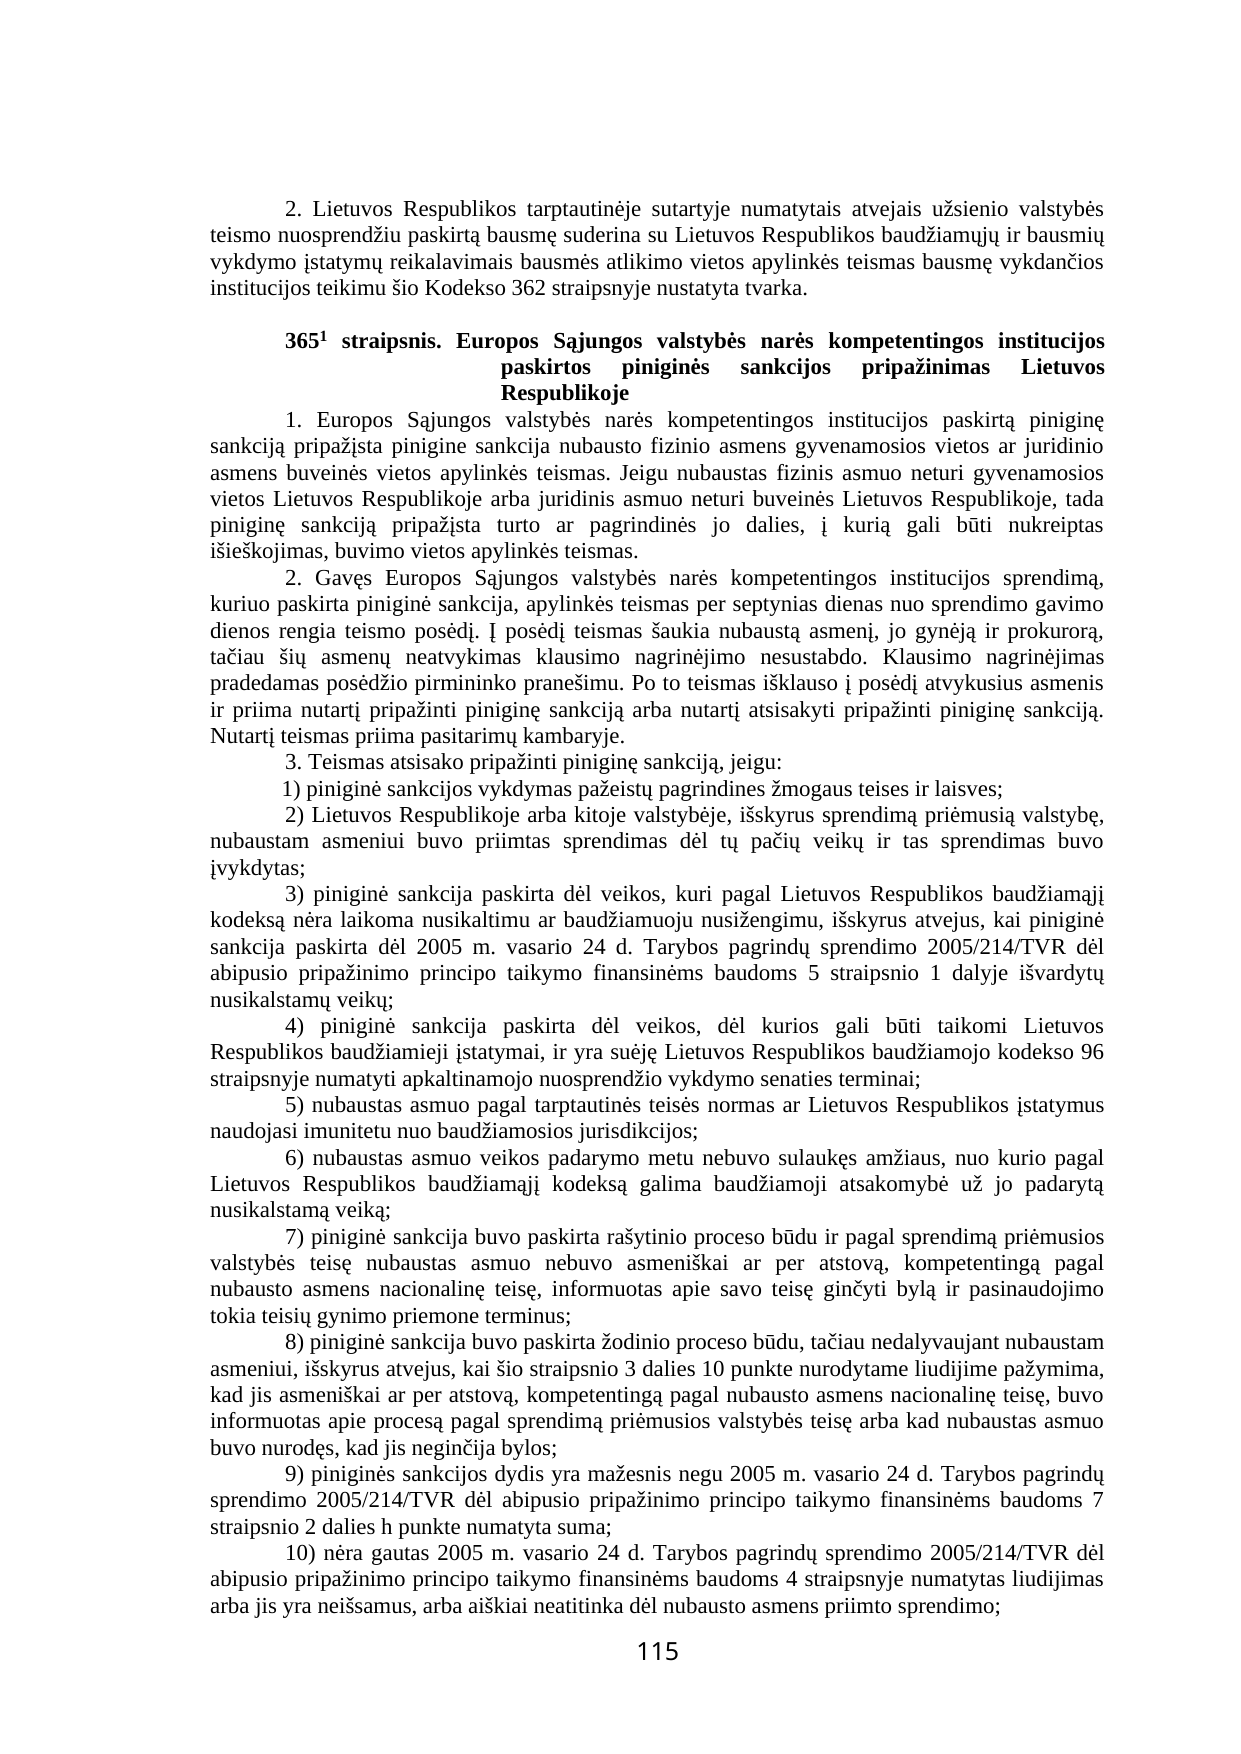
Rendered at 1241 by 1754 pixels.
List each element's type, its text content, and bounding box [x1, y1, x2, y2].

text 10) nėra gautas 2005 m. vasario 24 d. Tarybos pagrindų sprendimo 2005/214/TVR dėl abipusio pripažinimo principo taikymo finansinėms baudoms 4 straipsnyje numatytas liudijimas arba jis yra neišsamus, arba aiškiai neatitinka dėl nubausto asmens priimto sprendimo; [210, 1539, 1106, 1618]
text 4) piniginė sankcija paskirta dėl veikos, dėl kurios gali būti taikomi Lietuvos Respublikos baudžiamieji įstatymai, ir yra suėję Lietuvos Respublikos baudžiamojo kodekso 96 straipsnyje numatyti apkaltinamojo nuosprendžio vykdymo senaties terminai; [210, 1012, 1106, 1091]
text 5) nubaustas asmuo pagal tarptautinės teisės normas ar Lietuvos Respublikos įstatymus naudojasi imunitetu nuo baudžiamosios jurisdikcijos; [210, 1091, 1106, 1144]
text 3651 straipsnis. Europos Sąjungos valstybės narės kompetentingos institucijos paskirtos piniginės sankcijos pripažinimas Lietuvos Respublikoje [285, 327, 1106, 406]
text 2) Lietuvos Respublikoje arba kitoje valstybėje, išskyrus sprendimą priėmusią valstybę, nubaustam asmeniui buvo priimtas sprendimas dėl tų pačių veikų ir tas sprendimas buvo įvykdytas; [210, 801, 1106, 880]
text 8) piniginė sankcija buvo paskirta žodinio proceso būdu, tačiau nedalyvaujant nubaustam asmeniui, išskyrus atvejus, kai šio straipsnio 3 dalies 10 punkte nurodytame liudijime pažymima, kad jis asmeniškai ar per atstovą, kompetentingą pagal nubausto asmens nacionalinę teisę, buvo informuotas apie procesą pagal sprendimą priėmusios valstybės teisę arba kad nubaustas asmuo buvo nurodęs, kad jis neginčija bylos; [210, 1328, 1106, 1460]
text 3. Teismas atsisako pripažinti piniginę sankciją, jeigu: [210, 748, 1106, 775]
text 2. Lietuvos Respublikos tarptautinėje sutartyje numatytais atvejais užsienio valstybės teismo nuosprendžiu paskirtą bausmę suderina su Lietuvos Respublikos baudžiamųjų ir bausmių vykdymo įstatymų reikalavimais bausmės atlikimo vietos apylinkės teismas bausmę vykdančios institucijos teikimu šio Kodekso 362 straipsnyje nustatyta tvarka. [210, 195, 1106, 300]
text 3) piniginė sankcija paskirta dėl veikos, kuri pagal Lietuvos Respublikos baudžiamąjį kodeksą nėra laikoma nusikaltimu ar baudžiamuoju nusižengimu, išskyrus atvejus, kai piniginė sankcija paskirta dėl 2005 m. vasario 24 d. Tarybos pagrindų sprendimo 2005/214/TVR dėl abipusio pripažinimo principo taikymo finansinėms baudoms 5 straipsnio 1 dalyje išvardytų nusikalstamų veikų; [210, 880, 1106, 1012]
text 6) nubaustas asmuo veikos padarymo metu nebuvo sulaukęs amžiaus, nuo kurio pagal Lietuvos Respublikos baudžiamąjį kodeksą galima baudžiamoji atsakomybė už jo padarytą nusikalstamą veiką; [210, 1144, 1106, 1223]
text 7) piniginė sankcija buvo paskirta rašytinio proceso būdu ir pagal sprendimą priėmusios valstybės teisę nubaustas asmuo nebuvo asmeniškai ar per atstovą, kompetentingą pagal nubausto asmens nacionalinę teisę, informuotas apie savo teisę ginčyti bylą ir pasinaudojimo tokia teisių gynimo priemone terminus; [210, 1223, 1106, 1328]
text 1) piniginė sankcijos vykdymas pažeistų pagrindines žmogaus teises ir laisves; [210, 775, 1106, 801]
text 1. Europos Sąjungos valstybės narės kompetentingos institucijos paskirtą piniginę sankciją pripažįsta pinigine sankcija nubausto fizinio asmens gyvenamosios vietos ar juridinio asmens buveinės vietos apylinkės teismas. Jeigu nubaustas fizinis asmuo neturi gyvenamosios vietos Lietuvos Respublikoje arba juridinis asmuo neturi buveinės Lietuvos Respublikoje, tada piniginę sankciją pripažįsta turto ar pagrindinės jo dalies, į kurią gali būti nukreiptas išieškojimas, buvimo vietos apylinkės teismas. [210, 406, 1106, 564]
text 2. Gavęs Europos Sąjungos valstybės narės kompetentingos institucijos sprendimą, kuriuo paskirta piniginė sankcija, apylinkės teismas per septynias dienas nuo sprendimo gavimo dienos rengia teismo posėdį. Į posėdį teismas šaukia nubaustą asmenį, jo gynėją ir prokurorą, tačiau šių asmenų neatvykimas klausimo nagrinėjimo nesustabdo. Klausimo nagrinėjimas pradedamas posėdžio pirmininko pranešimu. Po to teismas išklauso į posėdį atvykusius asmenis ir priima nutartį pripažinti piniginę sankciją arba nutartį atsisakyti pripažinti piniginę sankciją. Nutartį teismas priima pasitarimų kambaryje. [210, 564, 1106, 748]
text 9) piniginės sankcijos dydis yra mažesnis negu 2005 m. vasario 24 d. Tarybos pagrindų sprendimo 2005/214/TVR dėl abipusio pripažinimo principo taikymo finansinėms baudoms 7 straipsnio 2 dalies h punkte numatyta suma; [210, 1460, 1106, 1539]
